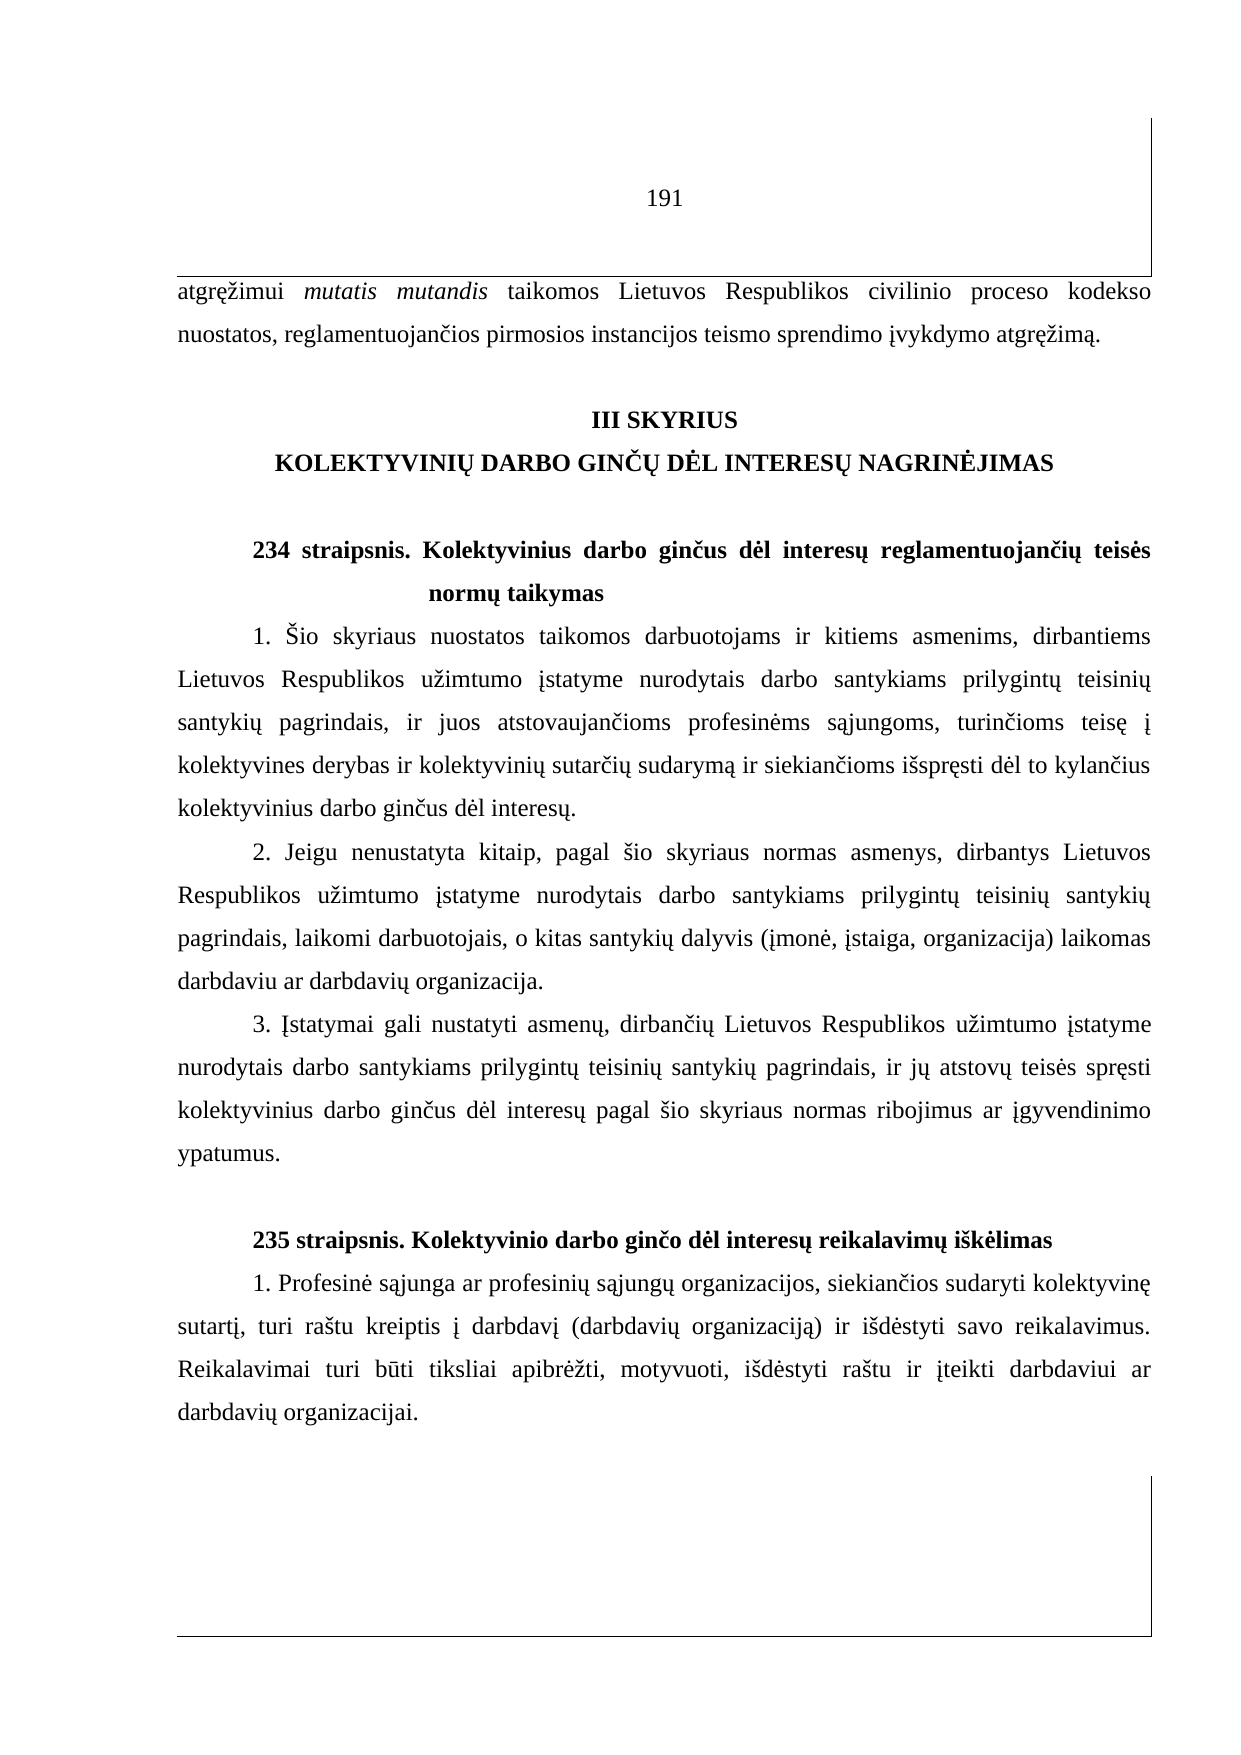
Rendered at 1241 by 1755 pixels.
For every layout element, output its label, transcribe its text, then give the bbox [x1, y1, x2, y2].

text KOLEKTYVINIŲ DARBO GINČŲ DĖL INTERESŲ NAGRINĖJIMAS [177, 448, 1152, 477]
text 1. Profesinė sąjunga ar profesinių sąjungų organizacijos, siekiančios sudaryti kolektyvinę sutartį, turi raštu kreiptis į darbdavį (darbdavių organizaciją) ir išdėstyti savo reikalavimus. Reikalavimai turi būti tiksliai apibrėžti, motyvuoti, išdėstyti raštu ir įteikti darbdaviui ar darbdavių organizacijai. [177, 1268, 1152, 1426]
subtitle 235 straipsnis. Kolektyvinio darbo ginčo dėl interesų reikalavimų iškėlimas [177, 1225, 1152, 1253]
text 2. Jeigu nenustatyta kitaip, pagal šio skyriaus normas asmenys, dirbantys Lietuvos Respublikos užimtumo įstatyme nurodytais darbo santykiams prilygintų teisinių santykių pagrindais, laikomi darbuotojais, o kitas santykių dalyvis (įmonė, įstaiga, organizacija) laikomas darbdaviu ar darbdavių organizacija. [177, 837, 1152, 995]
subtitle 234 straipsnis. Kolektyvinius darbo ginčus dėl interesų reglamentuojančių teisės normų taikymas [252, 535, 1152, 607]
text 1. Šio skyriaus nuostatos taikomos darbuotojams ir kitiems asmenims, dirbantiems Lietuvos Respublikos užimtumo įstatyme nurodytais darbo santykiams prilygintų teisinių santykių pagrindais, ir juos atstovaujančioms profesinėms sąjungoms, turinčioms teisę į kolektyvines derybas ir kolektyvinių sutarčių sudarymą ir siekiančioms išspręsti dėl to kylančius kolektyvinius darbo ginčus dėl interesų. [177, 621, 1152, 822]
text 3. Įstatymai gali nustatyti asmenų, dirbančių Lietuvos Respublikos užimtumo įstatyme nurodytais darbo santykiams prilygintų teisinių santykių pagrindais, ir jų atstovų teisės spręsti kolektyvinius darbo ginčus dėl interesų pagal šio skyriaus normas ribojimus ar įgyvendinimo ypatumus. [177, 1009, 1152, 1167]
text III SKYRIUS [177, 405, 1152, 434]
text atgręžimui mutatis mutandis taikomos Lietuvos Respublikos civilinio proceso kodekso nuostatos, reglamentuojančios pirmosios instancijos teismo sprendimo įvykdymo atgręžimą. [177, 276, 1152, 348]
